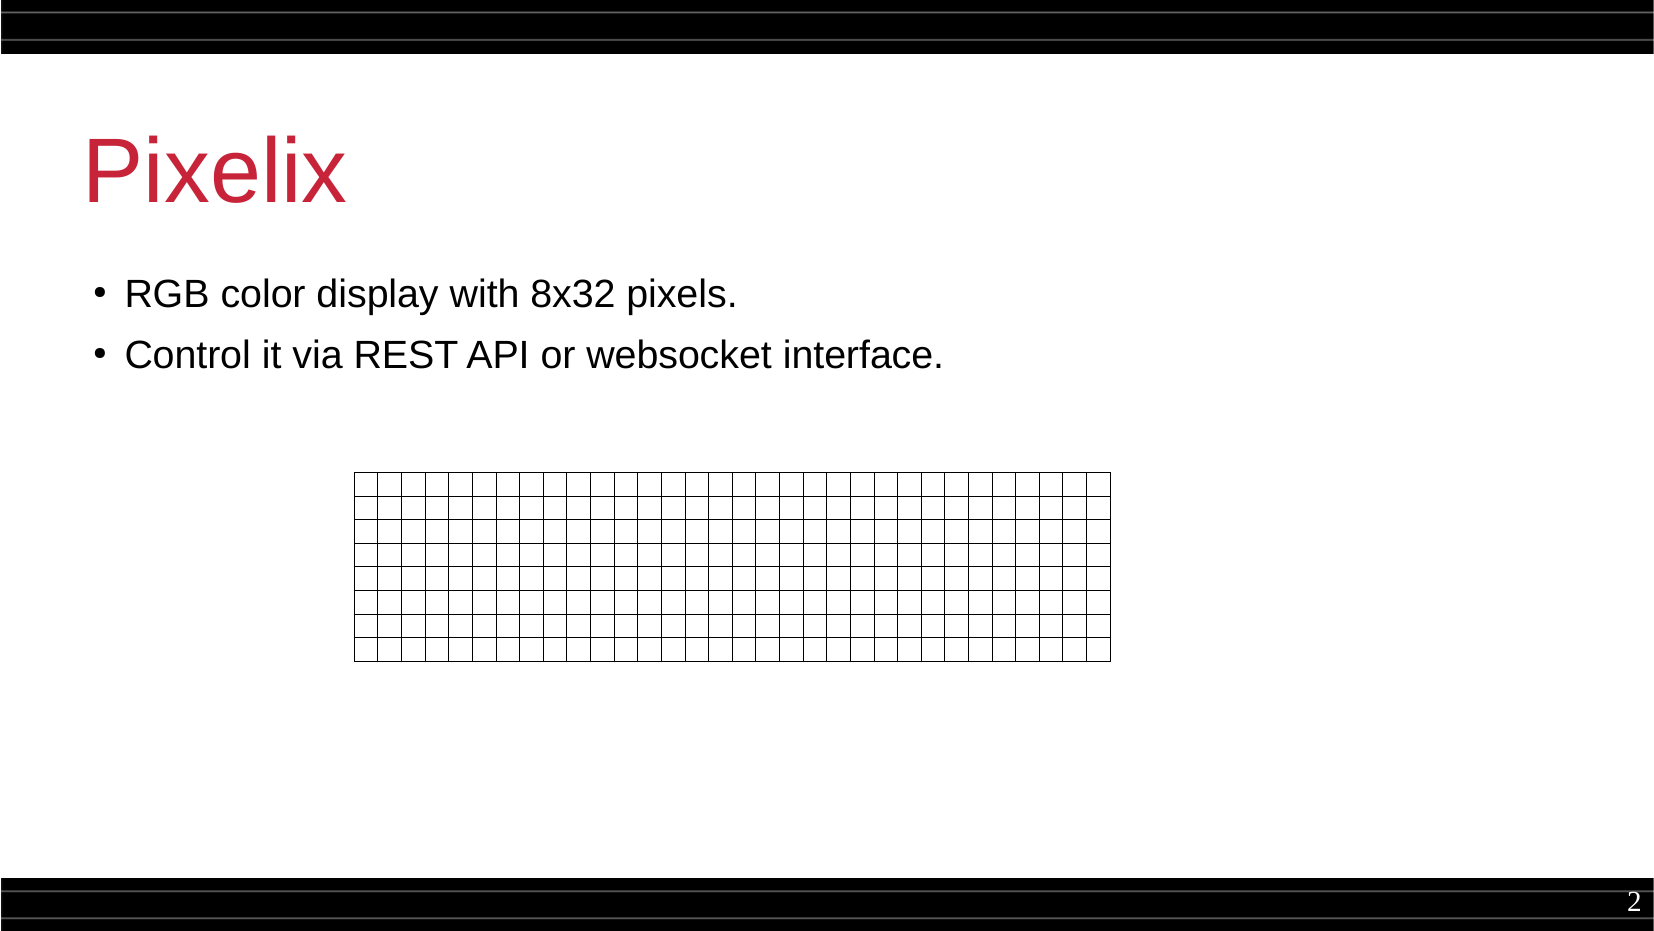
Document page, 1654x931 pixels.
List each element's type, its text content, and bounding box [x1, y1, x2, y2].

text_box [354, 472, 1111, 662]
picture [1, 878, 1654, 931]
picture [1, 0, 1654, 54]
list RGB color display with 8x32 pixels. Control it via REST API or websocket interface. [82, 271, 1571, 378]
title Pixelix [82, 92, 1571, 249]
